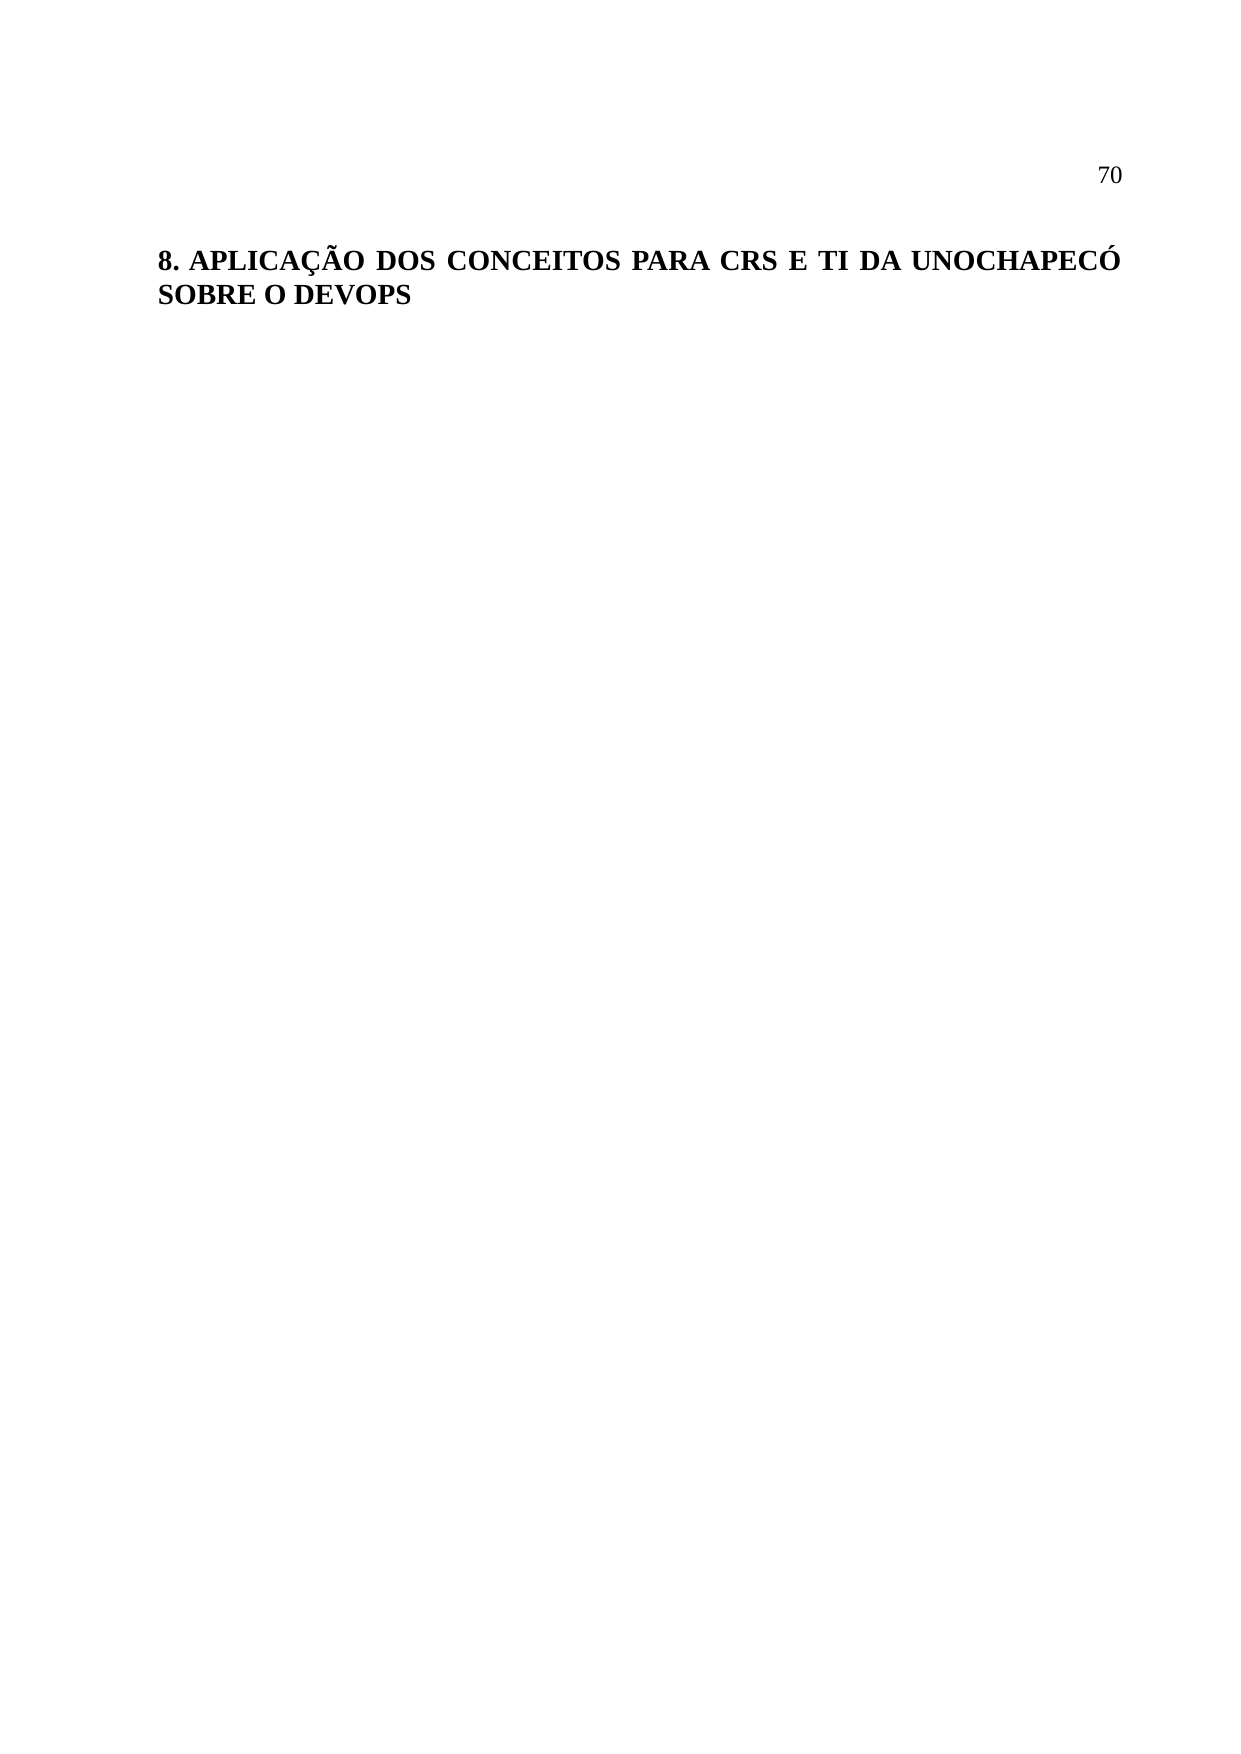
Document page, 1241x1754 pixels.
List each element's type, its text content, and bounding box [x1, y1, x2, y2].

subtitle 8. APLICAÇÃO DOS CONCEITOS PARA CRS E TI DA UNOCHAPECÓ SOBRE O DEVOPS [158, 243, 1122, 311]
